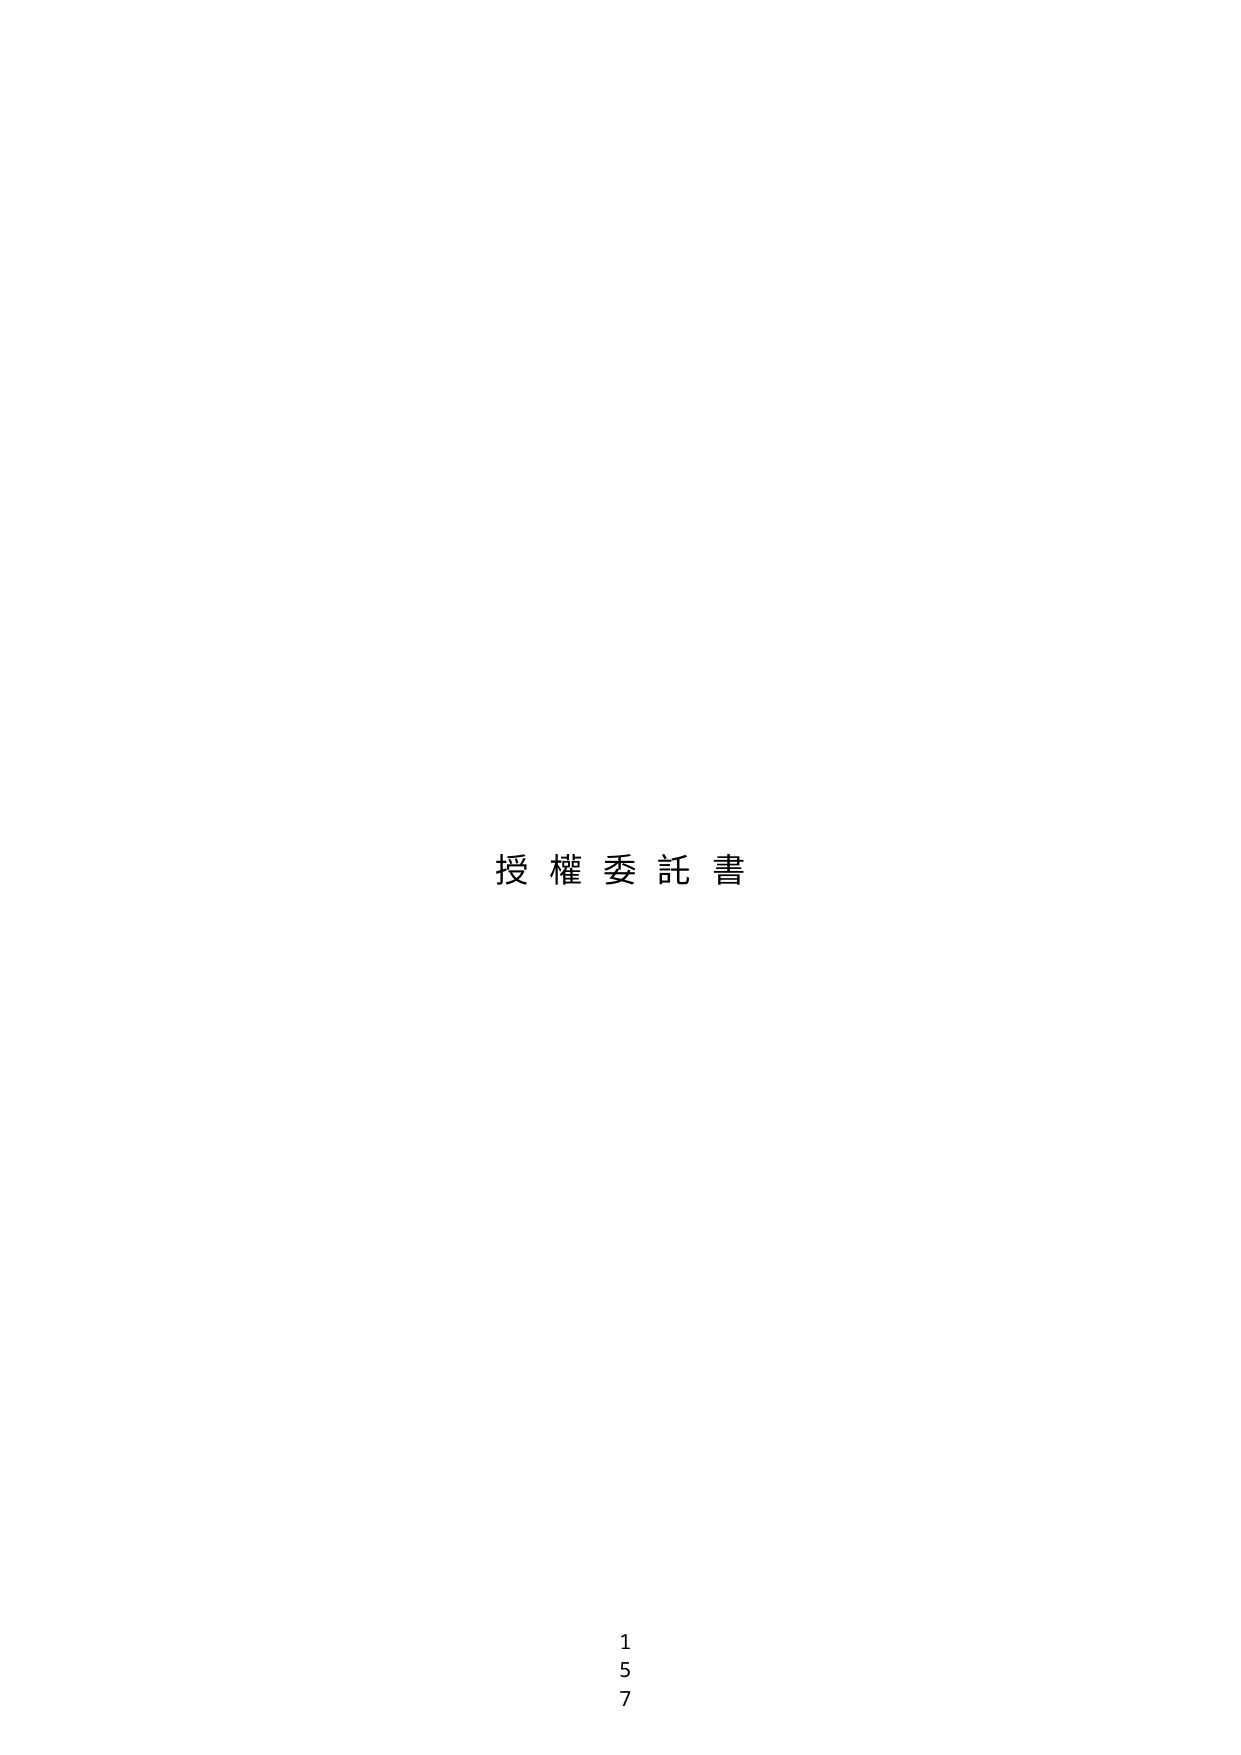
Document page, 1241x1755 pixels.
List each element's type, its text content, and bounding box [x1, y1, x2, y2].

text 授權委託書 [130, 826, 1110, 889]
